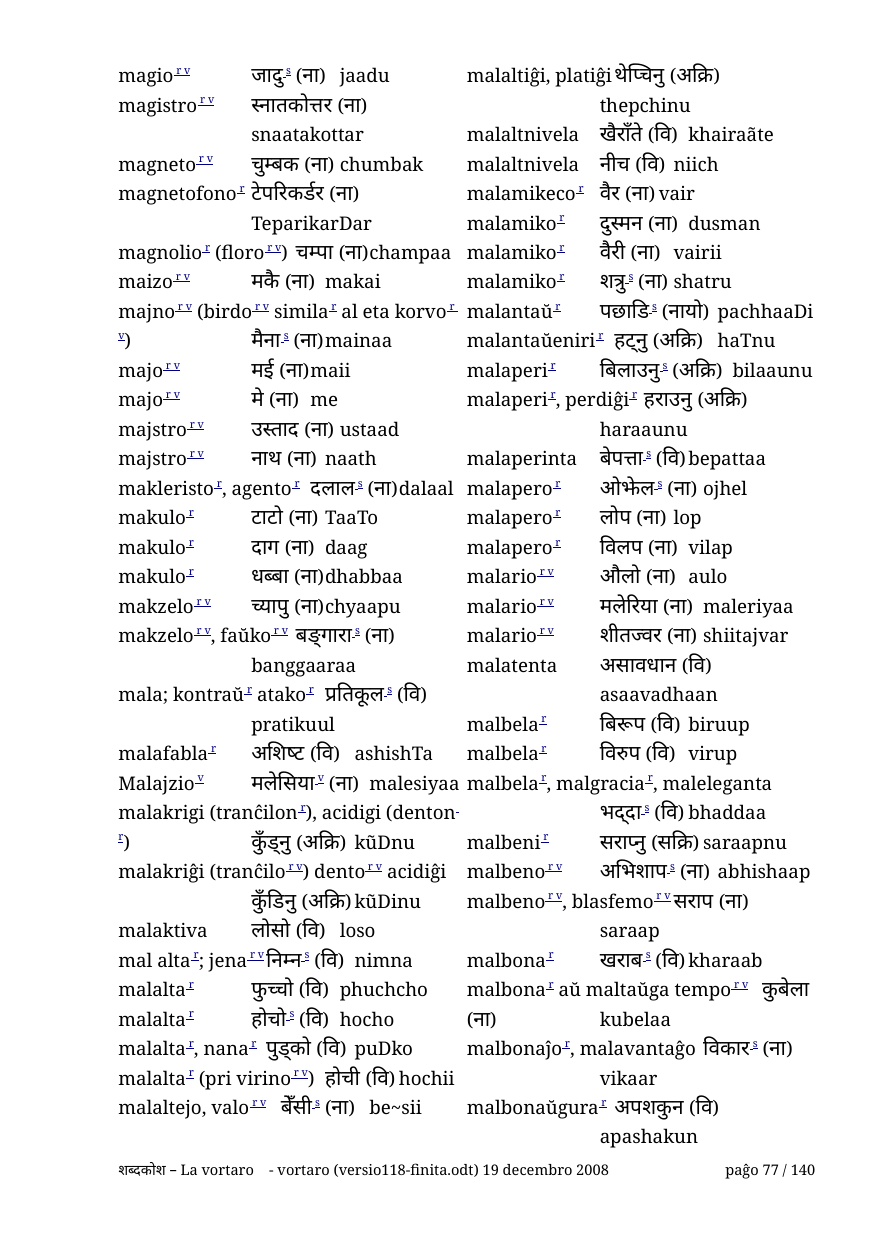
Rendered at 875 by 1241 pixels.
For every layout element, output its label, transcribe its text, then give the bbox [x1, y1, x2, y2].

text malapero r विलप (ना) vilap [467, 531, 815, 560]
text malbela r, malgracia r, maleleganta भद्दा s (वि) bhaddaa [467, 767, 815, 826]
text malaltiĝi, platiĝi थेप्चिनु (अक्रि) thepchinu [467, 59, 815, 118]
text makulo r दाग (ना) daag [118, 531, 467, 560]
text majstro r v नाथ (ना) naath [118, 442, 467, 472]
text malario r v मलेरिया (ना) maleriyaa [467, 590, 815, 619]
text malalta r, nana r पुड्को (वि) puDko [118, 1032, 467, 1061]
text malalta r फुच्चो (वि) phuchcho [118, 973, 467, 1002]
text malantaŭ r पछाडि s (नायो) pachhaaDi [467, 295, 815, 324]
text malakrigi (tranĉilon r), acidigi (denton r) कुँड्नु (अक्रि) kũDnu [118, 796, 467, 855]
text majo r v मई (ना) maii [118, 354, 467, 383]
text malbela r बिरूप (वि) biruup [467, 708, 815, 737]
text maizo r v मकै (ना) makai [118, 265, 467, 295]
text majno r v (birdo r v simila r al eta korvo r v) मैना s (ना) mainaa [118, 295, 467, 354]
text malafabla r अशिष्ट (वि) ashishTa [118, 737, 467, 767]
text Malajzio v मलेसिया v (ना) malesiyaa [118, 767, 467, 796]
text magnetofono r टेपरिकर्डर (ना) TeparikarDar [118, 177, 467, 236]
text malaperinta बेपत्ता s (वि) bepattaa [467, 442, 815, 472]
text malaperi r, perdiĝi r हराउनु (अक्रि) haraaunu [467, 383, 815, 442]
text malbona r खराब s (वि) kharaab [467, 943, 815, 973]
text makleristo r, agento r दलाल s (ना) dalaal [118, 472, 467, 501]
text malalta r (pri virino r v) होची (वि) hochii [118, 1061, 467, 1091]
text malakriĝi (tranĉilo r v) dento r v acidiĝi कुँडिनु (अक्रि) kũDinu [118, 855, 467, 914]
text makzelo r v, faŭko r v बङ्गारा s (ना) banggaaraa [118, 619, 467, 678]
text malapero r ओझेल s (ना) ojhel [467, 472, 815, 501]
text malamiko r दुस्मन (ना) dusman [467, 206, 815, 236]
text malario r v शीतज्वर (ना) shiitajvar [467, 619, 815, 649]
text magio r v जादु s (ना) jaadu [118, 59, 467, 88]
text mal alta r; jena r v निम्न s (वि) nimna [118, 943, 467, 973]
text malaperi r बिलाउनु s (अक्रि) bilaaunu [467, 354, 815, 383]
text makzelo r v च्यापु (ना) chyaapu [118, 590, 467, 619]
text malaktiva लोसो (वि) loso [118, 914, 467, 943]
text malamikeco r वैर (ना) vair [467, 177, 815, 206]
text malatenta असावधान (वि) asaavadhaan [467, 649, 815, 708]
text majo r v मे (ना) me [118, 383, 467, 413]
text makulo r टाटो (ना) TaaTo [118, 501, 467, 531]
text malbeno r v अभिशाप s (ना) abhishaap [467, 855, 815, 884]
text malaltnivela खैराँते (वि) khairaãte [467, 118, 815, 147]
text mala; kontraŭ r atako r प्रतिकूल s (वि) pratikuul [118, 678, 467, 737]
text magneto r v चुम्बक (ना) chumbak [118, 147, 467, 177]
text malantaŭeniri r हट्नु (अक्रि) haTnu [467, 324, 815, 354]
text malapero r लोप (ना) lop [467, 501, 815, 531]
text malbela r विरुप (वि) virup [467, 737, 815, 767]
text malamiko r शत्रु s (ना) shatru [467, 265, 815, 295]
text malbeno r v, blasfemo r v सराप (ना) saraap [467, 884, 815, 943]
text magistro r v स्नातकोत्तर (ना) snaatakottar [118, 88, 467, 147]
text malario r v औलो (ना) aulo [467, 560, 815, 590]
text malbonaĵo r, malavantaĝo विकार s (ना) vikaar [467, 1032, 815, 1091]
text malamiko r वैरी (ना) vairii [467, 236, 815, 265]
text malaltejo, valo r v बेँसी s (ना) be~sii [118, 1091, 467, 1120]
text makulo r धब्बा (ना) dhabbaa [118, 560, 467, 590]
text malbeni r सराप्नु (सक्रि) saraapnu [467, 826, 815, 855]
text majstro r v उस्ताद (ना) ustaad [118, 413, 467, 442]
text malalta r होचो s (वि) hocho [118, 1002, 467, 1032]
text magnolio r (floro r v) चम्पा (ना) champaa [118, 236, 467, 265]
text malbonaŭgura r अपशकुन (वि) apashakun [467, 1091, 815, 1150]
text malbona r aŭ maltaŭga tempo r v कुबेला (ना) kubelaa [467, 973, 815, 1032]
text malaltnivela नीच (वि) niich [467, 147, 815, 177]
